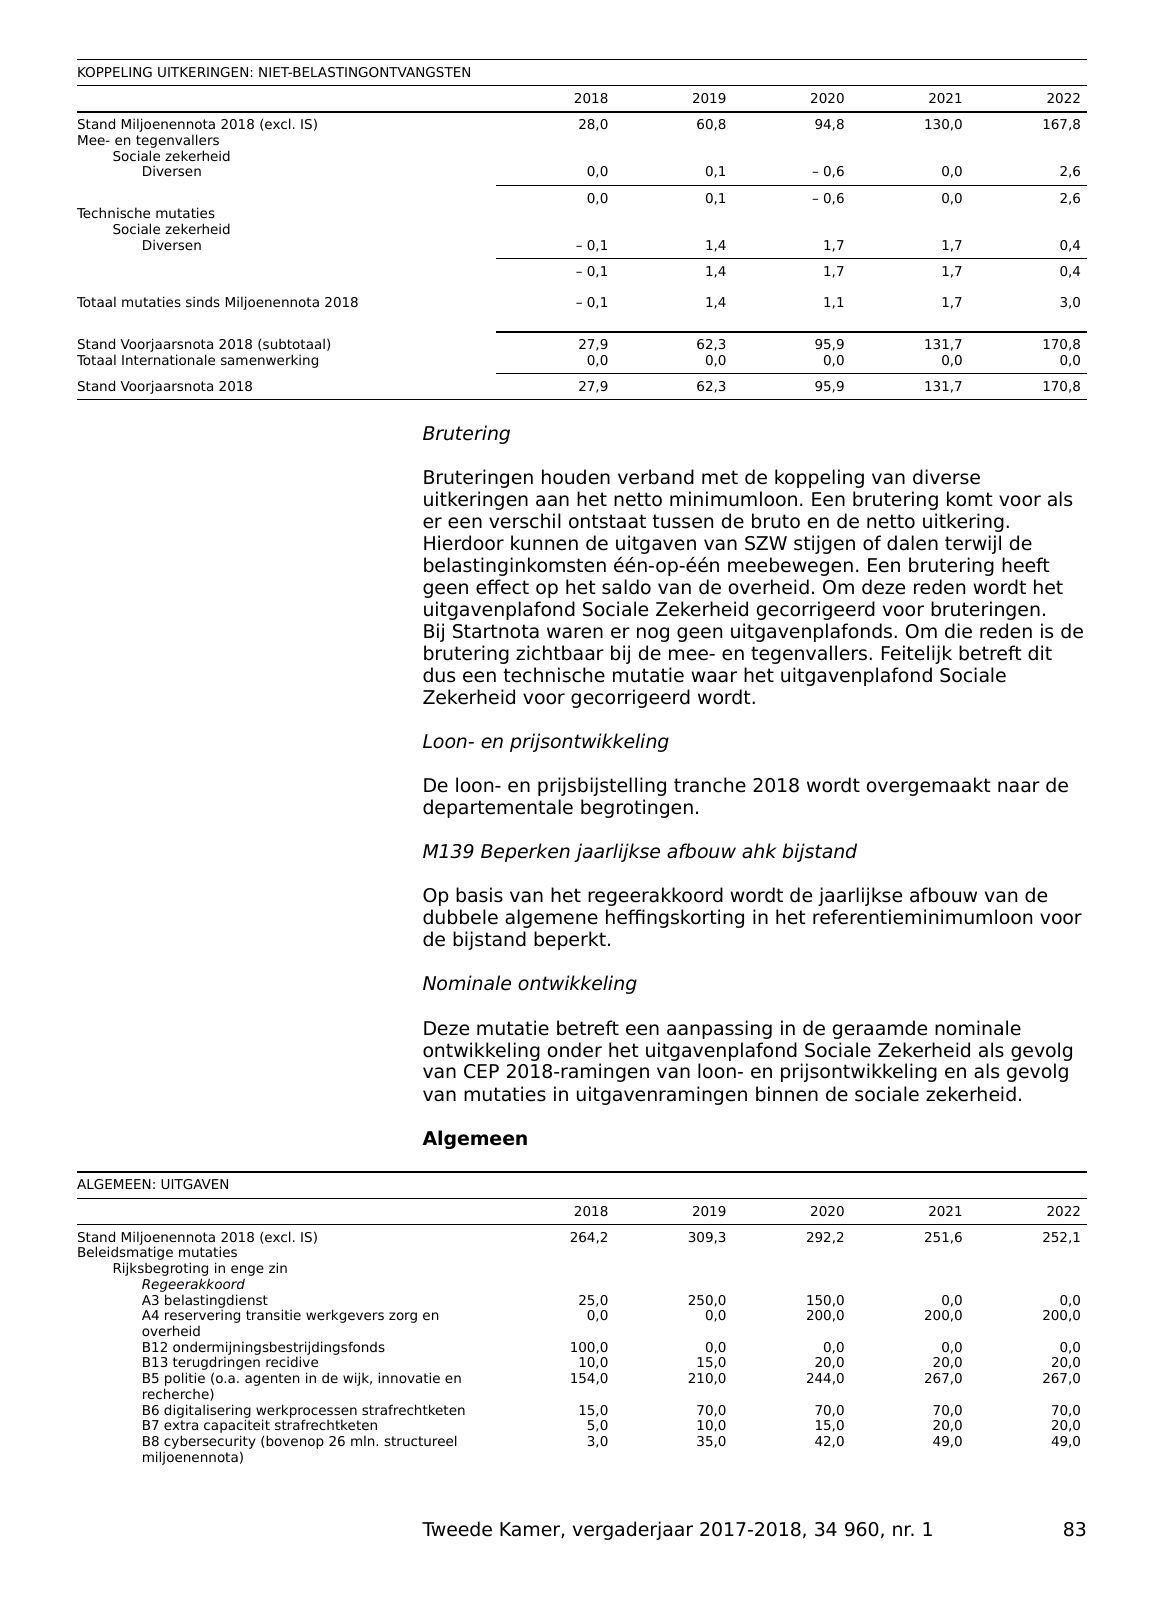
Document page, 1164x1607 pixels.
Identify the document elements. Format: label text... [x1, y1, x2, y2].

table_cell 70,0 [969, 1403, 1087, 1418]
table_cell [136, 280, 496, 295]
table_cell 1,4 [614, 259, 732, 279]
table_cell 95,9 [732, 374, 850, 399]
table_cell 62,3 [614, 333, 732, 353]
table_cell [77, 1434, 106, 1465]
table_cell 60,8 [614, 113, 732, 133]
table_cell [969, 222, 1087, 238]
table_cell 2019 [614, 86, 732, 111]
table_cell 70,0 [850, 1403, 968, 1418]
table_cell 244,0 [732, 1371, 850, 1402]
table_cell [136, 185, 496, 206]
table_cell [614, 311, 732, 331]
table_cell [77, 1403, 106, 1418]
table_cell 0,1 [614, 186, 732, 206]
table_cell [77, 258, 106, 279]
table_cell [969, 280, 1087, 295]
table_cell 264,2 [496, 1225, 614, 1245]
table_cell [969, 1245, 1087, 1261]
table_cell [969, 133, 1087, 148]
table_cell Beleidsmatige mutaties [77, 1245, 496, 1261]
table_cell [106, 1308, 136, 1339]
table_cell 0,0 [850, 353, 968, 373]
table_cell 200,0 [969, 1308, 1087, 1339]
table_cell 0,0 [732, 353, 850, 373]
table_cell [614, 1261, 732, 1277]
table_cell [614, 206, 732, 222]
table_cell B8 cybersecurity (bovenop 26 mln. structureel miljoenennota) [136, 1434, 496, 1465]
table_cell 1,4 [614, 238, 732, 258]
table_cell Diversen [136, 238, 496, 258]
table_cell [969, 1277, 1087, 1292]
table_cell Mee- en tegenvallers [77, 133, 496, 148]
table_cell 309,3 [614, 1225, 732, 1245]
table_cell Rijksbegroting in enge zin [106, 1261, 496, 1277]
table_cell [850, 1261, 968, 1277]
table_cell [496, 149, 614, 164]
table_cell 2021 [850, 86, 968, 111]
table_cell 267,0 [850, 1371, 968, 1402]
table_cell 1,7 [732, 238, 850, 258]
table_cell [496, 1245, 614, 1261]
table_cell 70,0 [732, 1403, 850, 1418]
table_cell – 0,1 [496, 295, 614, 311]
table_cell 1,4 [614, 295, 732, 311]
table_cell [77, 1199, 106, 1224]
table_cell [106, 1355, 136, 1371]
subtitle Brutering [422, 423, 1087, 444]
table_cell [106, 1434, 136, 1465]
table_header KOPPELING UITKERINGEN: NIET-BELASTINGONTVANGSTEN [77, 60, 1087, 85]
table_cell [732, 1261, 850, 1277]
table_cell 130,0 [850, 113, 968, 133]
table_cell [496, 311, 614, 331]
table_cell 131,7 [850, 333, 968, 353]
table_cell [77, 164, 106, 185]
table_cell B6 digitalisering werkprocessen strafrechtketen [136, 1403, 496, 1418]
table_cell 210,0 [614, 1371, 732, 1402]
table_cell [106, 280, 136, 295]
table_cell 292,2 [732, 1225, 850, 1245]
table_cell Stand Miljoenennota 2018 (excl. IS) [77, 1225, 496, 1245]
table_cell 10,0 [614, 1418, 732, 1434]
table_cell B5 politie (o.a. agenten in de wijk, innovatie en recherche) [136, 1371, 496, 1402]
table_cell [77, 86, 106, 111]
table_cell 167,8 [969, 113, 1087, 133]
table_cell 200,0 [850, 1308, 968, 1339]
table_cell 2,6 [969, 164, 1087, 185]
table_cell Technische mutaties [77, 206, 496, 222]
table_cell 150,0 [732, 1293, 850, 1308]
subtitle Loon- en prijsontwikkeling [422, 731, 1087, 753]
table_cell 35,0 [614, 1434, 732, 1465]
table_cell [77, 222, 106, 238]
table_cell [77, 311, 106, 331]
table_cell [106, 185, 136, 206]
table_cell [732, 206, 850, 222]
table_cell [106, 1199, 136, 1224]
table_cell 2022 [969, 1199, 1087, 1224]
table_cell 154,0 [496, 1371, 614, 1402]
table_cell [106, 238, 136, 258]
table_cell Regeerakkoord [136, 1277, 496, 1292]
table_cell – 0,1 [496, 259, 614, 279]
table_cell 0,0 [850, 1340, 968, 1355]
table_header ALGEMEEN: UITGAVEN [77, 1173, 1087, 1198]
table_cell [850, 1245, 968, 1261]
table_cell [106, 1340, 136, 1355]
table_cell [77, 1308, 106, 1339]
table_cell [969, 149, 1087, 164]
table_cell [77, 1340, 106, 1355]
table_cell 2020 [732, 86, 850, 111]
table_cell [136, 258, 496, 279]
subtitle Algemeen [422, 1128, 1087, 1149]
table_cell 15,0 [614, 1355, 732, 1371]
table_cell [614, 149, 732, 164]
table_cell 2018 [496, 86, 614, 111]
text De loon- en prijsbijstelling tranche 2018 wordt overgemaakt naar de departementale begrotingen. [422, 775, 1087, 819]
table_cell 267,0 [969, 1371, 1087, 1402]
table_cell [77, 238, 106, 258]
table_cell [496, 133, 614, 148]
table_cell 2,6 [969, 186, 1087, 206]
table_cell [106, 86, 136, 111]
table_cell 2022 [969, 86, 1087, 111]
text Deze mutatie betreft een aanpassing in de geraamde nominale ontwikkeling onder het uitgavenplafond Sociale Zekerheid als gevolg van CEP 2018-ramingen van loon- en prijsontwikkeling en als gevolg van mutaties in uitgavenramingen binnen de sociale zekerheid. [422, 1017, 1087, 1105]
table_cell [106, 258, 136, 279]
table_cell [77, 1371, 106, 1402]
table_cell 2021 [850, 1199, 968, 1224]
table_cell 200,0 [732, 1308, 850, 1339]
table_cell Stand Miljoenennota 2018 (excl. IS) [77, 113, 496, 133]
table_cell [732, 1277, 850, 1292]
table_cell 20,0 [732, 1355, 850, 1371]
table_cell [77, 1293, 106, 1308]
table_cell 0,0 [850, 186, 968, 206]
table_cell 1,1 [732, 295, 850, 311]
table_cell 5,0 [496, 1418, 614, 1434]
table_cell 2019 [614, 1199, 732, 1224]
table_cell 1,7 [732, 259, 850, 279]
table_cell B13 terugdringen recidive [136, 1355, 496, 1371]
table_cell [969, 206, 1087, 222]
table_cell 100,0 [496, 1340, 614, 1355]
table_cell [106, 1293, 136, 1308]
table_cell [850, 1277, 968, 1292]
table_cell [732, 1245, 850, 1261]
table_cell [496, 222, 614, 238]
table_cell 0,0 [969, 1340, 1087, 1355]
table_cell 15,0 [732, 1418, 850, 1434]
table_cell 25,0 [496, 1293, 614, 1308]
table_cell A3 belastingdienst [136, 1293, 496, 1308]
table_cell [77, 280, 106, 295]
table_cell [106, 1277, 136, 1292]
table_cell 1,7 [850, 295, 968, 311]
table_cell 0,0 [496, 186, 614, 206]
table_cell 95,9 [732, 333, 850, 353]
table_cell Totaal mutaties sinds Miljoenennota 2018 [77, 295, 496, 311]
table_cell [850, 206, 968, 222]
table_cell 0,0 [969, 1293, 1087, 1308]
table_cell B12 ondermijningsbestrijdingsfonds [136, 1340, 496, 1355]
table_cell [850, 222, 968, 238]
table_cell 0,0 [614, 1340, 732, 1355]
text Op basis van het regeerakkoord wordt de jaarlijkse afbouw van de dubbele algemene heffingskorting in het referentieminimumloon voor de bijstand beperkt. [422, 885, 1087, 951]
table_cell [732, 133, 850, 148]
table_cell 2020 [732, 1199, 850, 1224]
table_cell 15,0 [496, 1403, 614, 1418]
table_cell [77, 1261, 106, 1277]
table_cell [106, 311, 136, 331]
table_cell [614, 1277, 732, 1292]
table_cell 252,1 [969, 1225, 1087, 1245]
table_cell [969, 311, 1087, 331]
table_cell [77, 1355, 106, 1371]
table_cell – 0,6 [732, 164, 850, 185]
table_cell – 0,1 [496, 238, 614, 258]
table_cell [106, 164, 136, 185]
table_cell Totaal Internationale samenwerking [77, 353, 496, 373]
table_cell [732, 149, 850, 164]
text Bruteringen houden verband met de koppeling van diverse uitkeringen aan het netto minimumloon. Een brutering komt voor als er een verschil ontstaat tussen de bruto en de netto uitkering. Hierdoor kunnen de uitgaven van SZW stijgen of dalen terwijl de belastinginkomsten één-op-één meebewegen. Een brutering heeft geen effect op het saldo van de overheid. Om deze reden wordt het uitgavenplafond Sociale Zekerheid gecorrigeerd voor bruteringen. [422, 467, 1087, 621]
table_cell 170,8 [969, 374, 1087, 399]
table_cell 27,9 [496, 374, 614, 399]
table_cell 0,0 [614, 1308, 732, 1339]
table_cell [614, 133, 732, 148]
table_cell 62,3 [614, 374, 732, 399]
table_cell 2018 [496, 1199, 614, 1224]
table_cell Sociale zekerheid [106, 222, 496, 238]
table_cell 0,0 [614, 353, 732, 373]
table_cell [106, 1403, 136, 1418]
table_cell [850, 149, 968, 164]
table_cell 0,0 [969, 353, 1087, 373]
table_cell B7 extra capaciteit strafrechtketen [136, 1418, 496, 1434]
table_cell 20,0 [969, 1355, 1087, 1371]
table_cell [496, 1261, 614, 1277]
table_cell [106, 1418, 136, 1434]
table_cell 131,7 [850, 374, 968, 399]
table_cell [732, 280, 850, 295]
table_cell [496, 1277, 614, 1292]
table_cell A4 reservering transitie werkgevers zorg en overheid [136, 1308, 496, 1339]
table_cell 0,4 [969, 259, 1087, 279]
subtitle M139 Beperken jaarlijkse afbouw ahk bijstand [422, 841, 1087, 863]
table_cell 70,0 [614, 1403, 732, 1418]
table_cell [136, 1199, 496, 1224]
table_cell 28,0 [496, 113, 614, 133]
table_cell 27,9 [496, 333, 614, 353]
table_cell [136, 311, 496, 331]
table_cell [850, 311, 968, 331]
table_cell 0,0 [496, 353, 614, 373]
table_cell – 0,6 [732, 186, 850, 206]
table_cell 1,7 [850, 238, 968, 258]
subtitle Nominale ontwikkeling [422, 973, 1087, 995]
table_cell [77, 185, 106, 206]
table_cell 20,0 [850, 1355, 968, 1371]
table_cell [77, 1277, 106, 1292]
table_cell 0,0 [850, 1293, 968, 1308]
table_cell [77, 149, 106, 164]
table_cell [496, 280, 614, 295]
table_cell [732, 311, 850, 331]
table_cell 3,0 [969, 295, 1087, 311]
table_cell 20,0 [850, 1418, 968, 1434]
table_cell Stand Voorjaarsnota 2018 [77, 373, 496, 399]
table_cell 0,4 [969, 238, 1087, 258]
table_cell Diversen [136, 164, 496, 185]
table_cell 10,0 [496, 1355, 614, 1371]
table_cell [614, 222, 732, 238]
table_cell [850, 133, 968, 148]
table_cell [106, 1371, 136, 1402]
table_cell 250,0 [614, 1293, 732, 1308]
table_cell 49,0 [850, 1434, 968, 1465]
text Bij Startnota waren er nog geen uitgavenplafonds. Om die reden is de brutering zichtbaar bij de mee- en tegenvallers. Feitelijk betreft dit dus een technische mutatie waar het uitgavenplafond Sociale Zekerheid voor gecorrigeerd wordt. [422, 621, 1087, 708]
table_cell 251,6 [850, 1225, 968, 1245]
table_cell 0,1 [614, 164, 732, 185]
table_cell 49,0 [969, 1434, 1087, 1465]
table_cell 1,7 [850, 259, 968, 279]
table_cell [614, 280, 732, 295]
table_cell [496, 206, 614, 222]
table_cell 0,0 [850, 164, 968, 185]
table_cell 3,0 [496, 1434, 614, 1465]
table_cell [732, 222, 850, 238]
table_cell [850, 280, 968, 295]
table_cell 0,0 [496, 1308, 614, 1339]
table_cell 170,8 [969, 333, 1087, 353]
table_cell [136, 86, 496, 111]
table_cell [614, 1245, 732, 1261]
table_cell [969, 1261, 1087, 1277]
table_cell 94,8 [732, 113, 850, 133]
table_cell Stand Voorjaarsnota 2018 (subtotaal) [77, 331, 496, 353]
table_cell 42,0 [732, 1434, 850, 1465]
table_cell [77, 1418, 106, 1434]
table_cell 0,0 [732, 1340, 850, 1355]
table_cell 0,0 [496, 164, 614, 185]
table_cell 20,0 [969, 1418, 1087, 1434]
table_cell Sociale zekerheid [106, 149, 496, 164]
